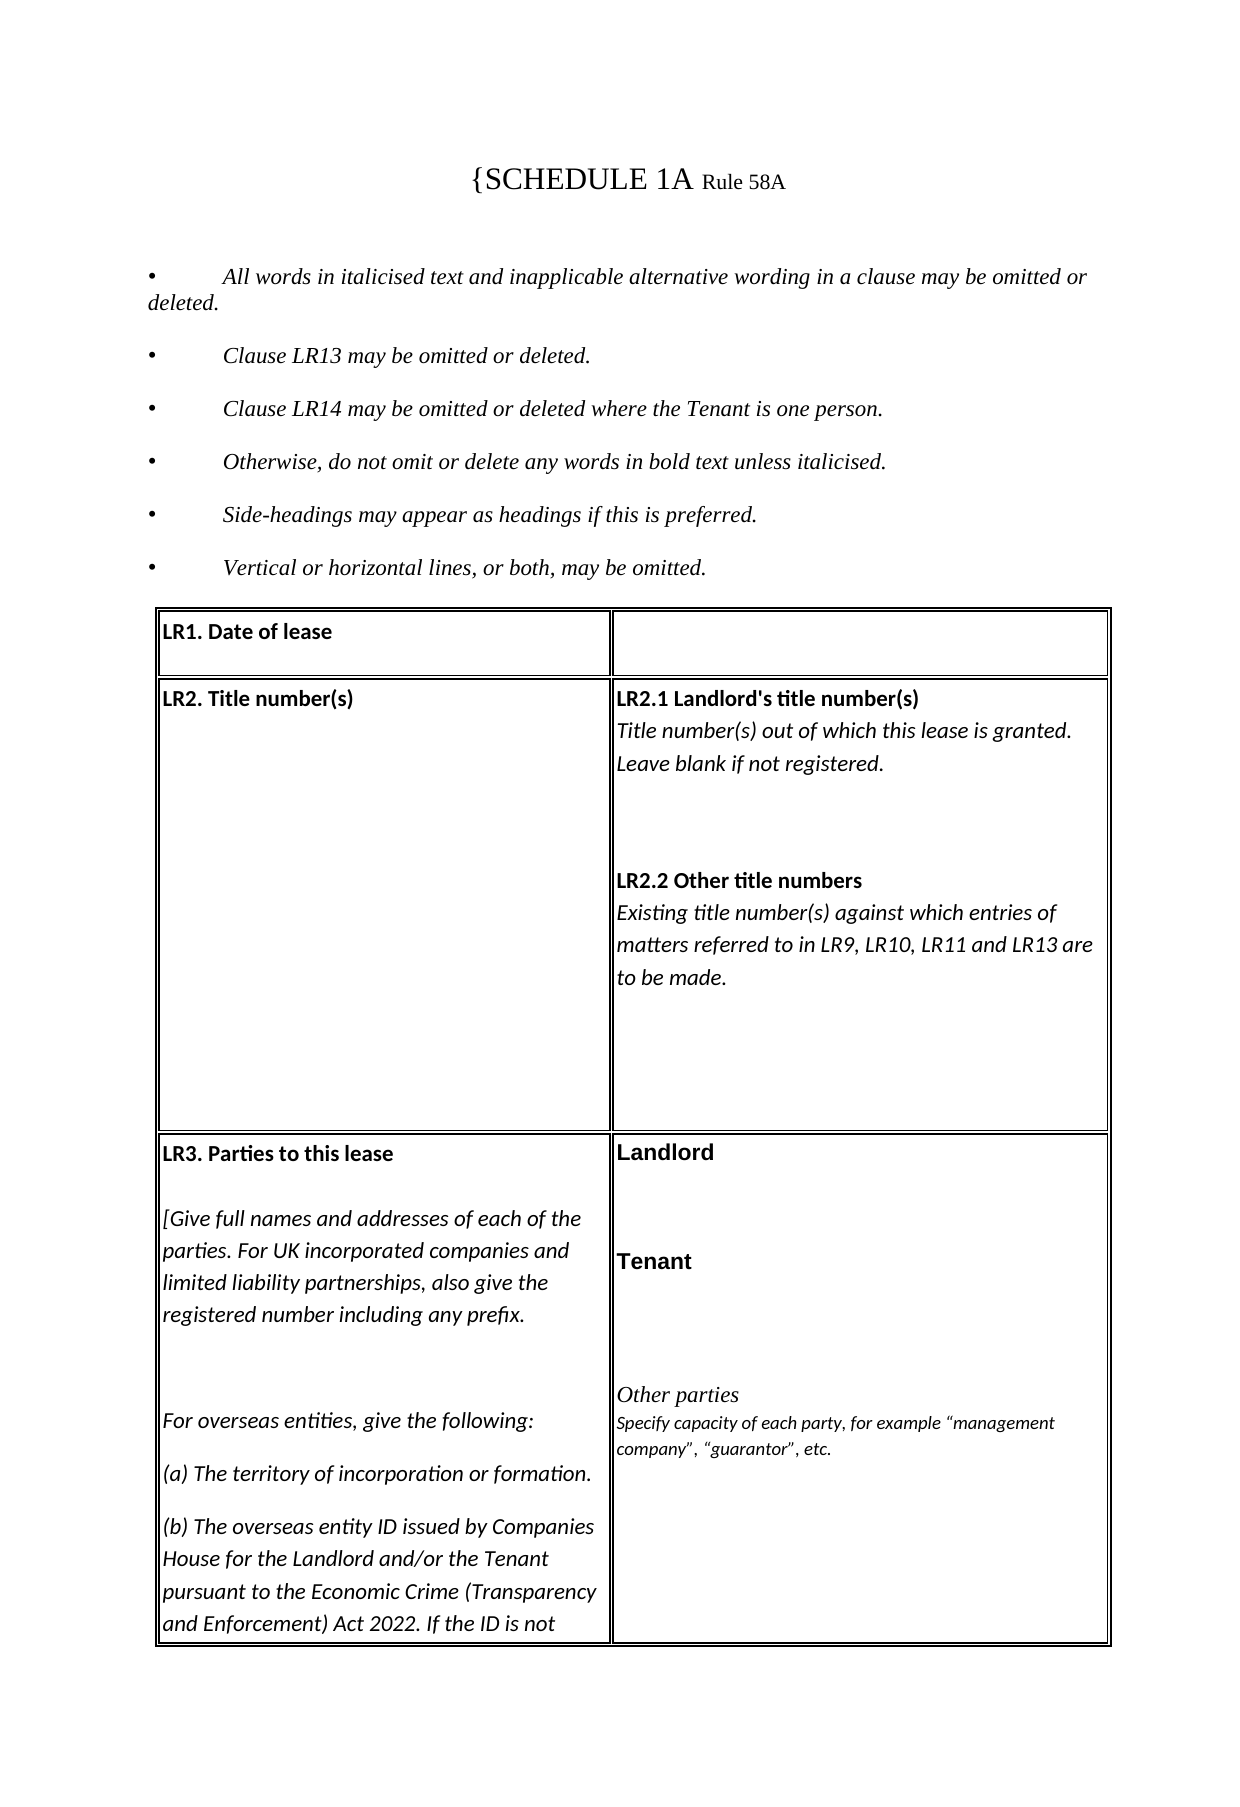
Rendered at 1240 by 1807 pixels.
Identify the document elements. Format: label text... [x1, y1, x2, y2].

subtitle {SCHEDULE 1A Rule 58A [469, 161, 1099, 196]
list Clause LR14 may be omitted or deleted where the Tenant is one person. [148, 393, 1099, 422]
table_cell LR2.1 Landlord's title number(s) Title number(s) out of which this lease is granted. Leave blank if not registered. LR2.2 Other title numbers Existing title number(s) against which entries of matters referred to in LR9, LR10, LR11 and LR13 are to be made. [614, 680, 1107, 1130]
list Vertical or horizontal lines, or both, may be omitted. [148, 552, 1099, 581]
list All words in italicised text and inapplicable alternative wording in a clause may be omitted or deleted. [148, 261, 1099, 316]
list Side-headings may appear as headings if this is preferred. [148, 499, 1099, 528]
table_header LR1. Date of lease [160, 612, 609, 675]
table_cell LR3. Parties to this lease [Give full names and addresses of each of the parties. For UK incorporated companies and limited liability partnerships, also give the registered number including any prefix. For overseas entities, give the following: (a) The territory of incorporation or formation. (b) The overseas entity ID issued by Companies House for the Landlord and/or the Tenant pursuant to the Economic Crime (Transparency and Enforcement) Act 2022. If the ID is not [160, 1135, 609, 1642]
table_cell Landlord Tenant Other parties Specify capacity of each party, for example “management company”, “guarantor”, etc. [614, 1135, 1107, 1642]
table_cell LR2. Title number(s) [160, 680, 609, 1130]
table_header [614, 612, 1107, 675]
list Otherwise, do not omit or delete any words in bold text unless italicised. [148, 446, 1099, 475]
list Clause LR13 may be omitted or deleted. [148, 340, 1099, 369]
